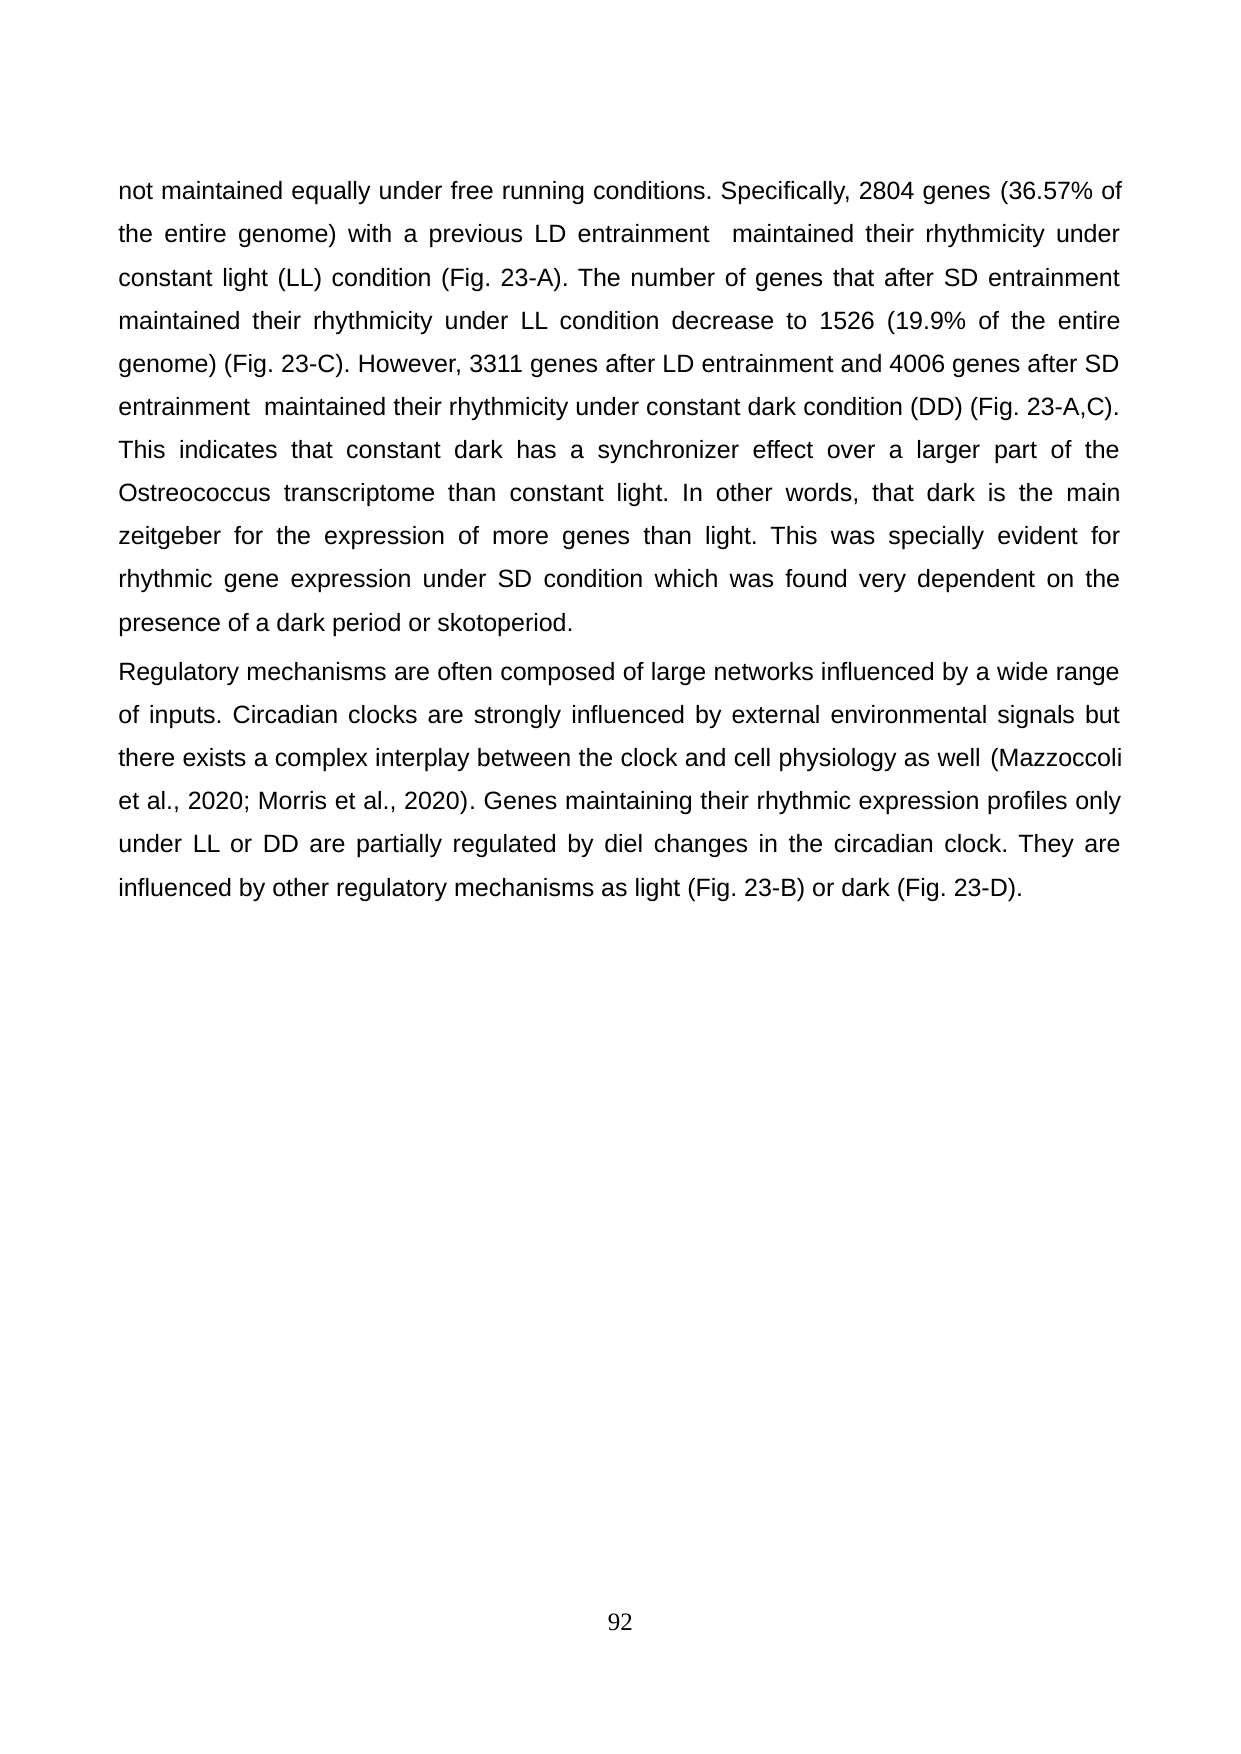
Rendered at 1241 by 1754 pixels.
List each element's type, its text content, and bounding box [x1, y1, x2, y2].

text not maintained equally under free running conditions. Specifically, 2804 genes (36.57% of the entire genome) with a previous LD entrainment maintained their rhythmicity under constant light (LL) condition (Fig. 23-A). The number of genes that after SD entrainment maintained their rhythmicity under LL condition decrease to 1526 (19.9% of the entire genome) (Fig. 23-C). However, 3311 genes after LD entrainment and 4006 genes after SD entrainment maintained their rhythmicity under constant dark condition (DD) (Fig. 23-A,C). This indicates that constant dark has a synchronizer effect over a larger part of the Ostreococcus transcriptome than constant light. In other words, that dark is the main zeitgeber for the expression of more genes than light. This was specially evident for rhythmic gene expression under SD condition which was found very dependent on the presence of a dark period or skotoperiod. [118, 176, 1122, 636]
text Regulatory mechanisms are often composed of large networks influenced by a wide range of inputs. Circadian clocks are strongly influenced by external environmental signals but there exists a complex interplay between the clock and cell physiology as well (Mazzoccoli et al., 2020; Morris et al., 2020)⁠. Genes maintaining their rhythmic expression profiles only under LL or DD are partially regulated by diel changes in the circadian clock. They are influenced by other regulatory mechanisms as light (Fig. 23-B) or dark (Fig. 23-D). [118, 657, 1122, 901]
